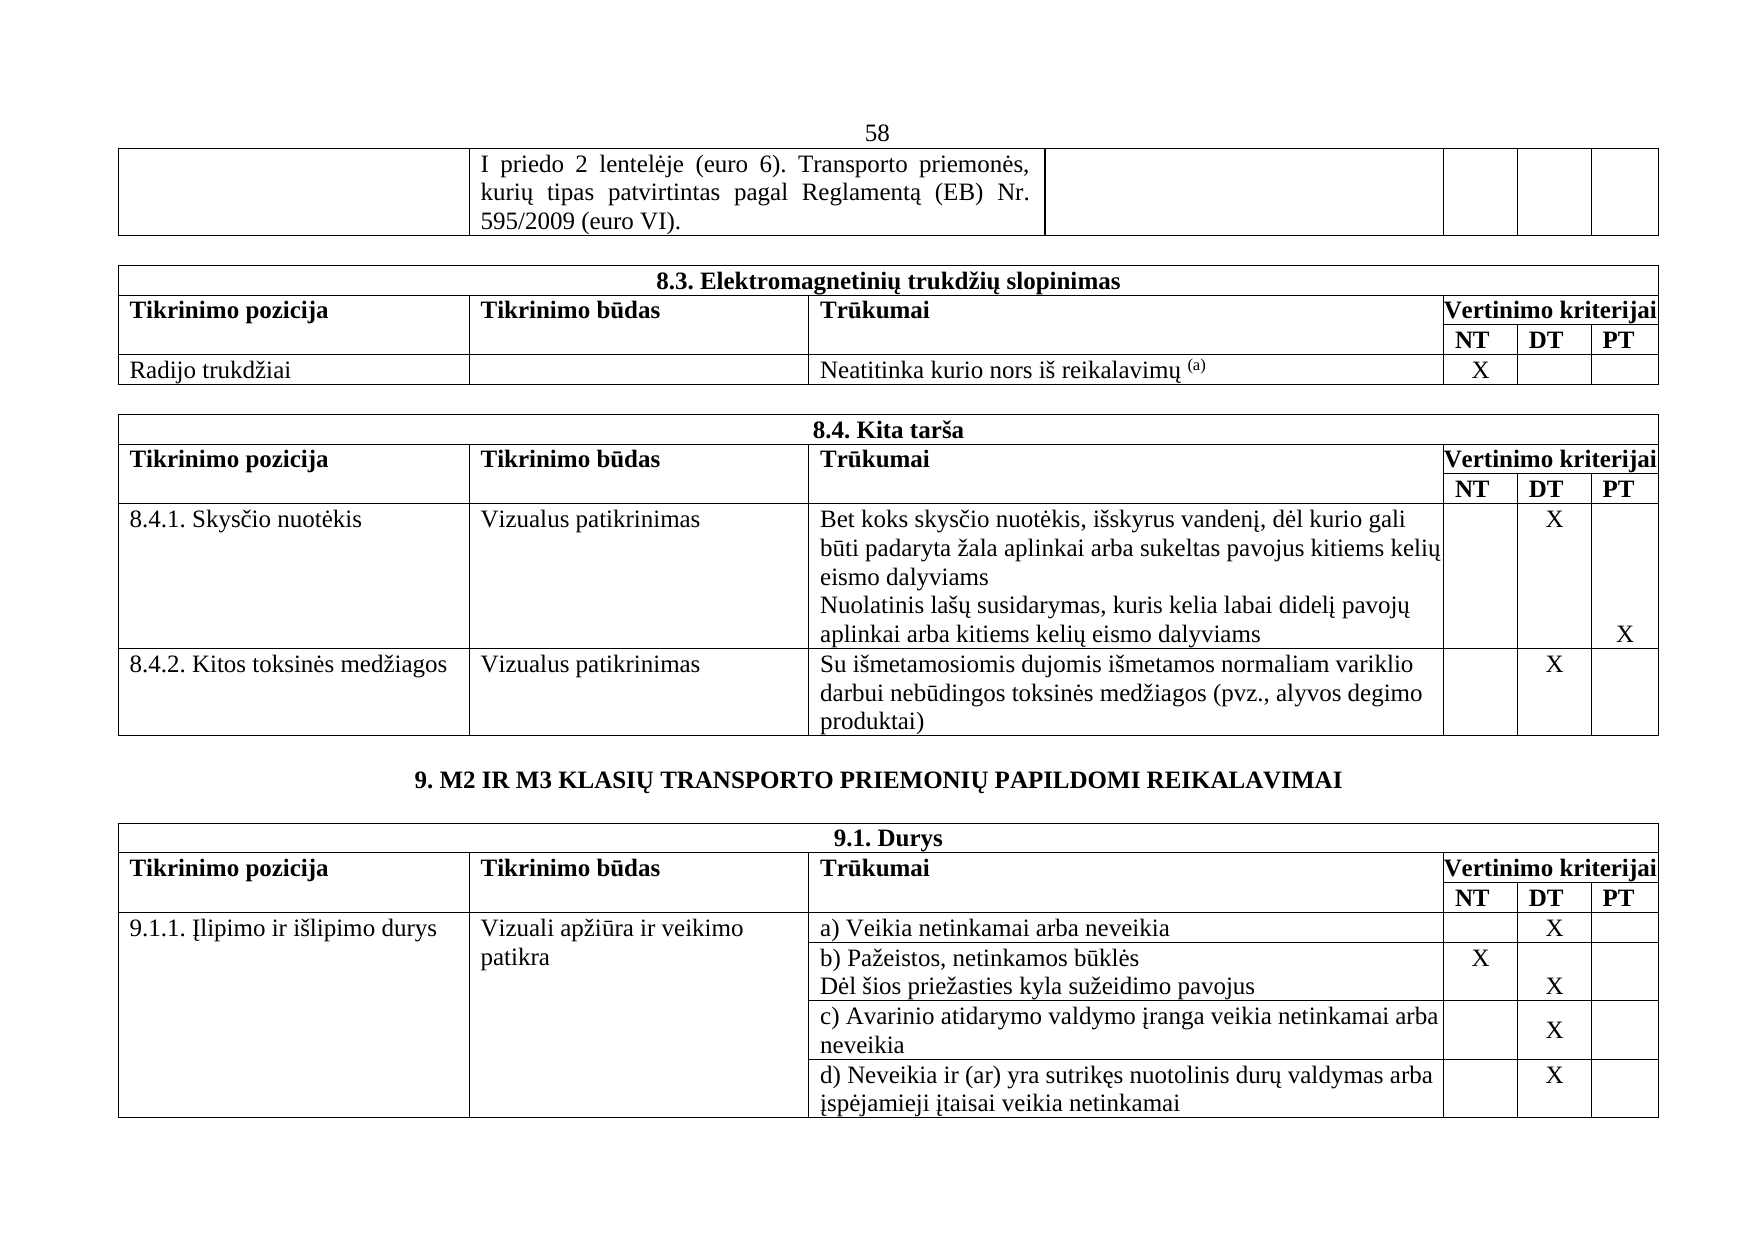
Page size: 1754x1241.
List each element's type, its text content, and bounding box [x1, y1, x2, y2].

table_cell DT [1518, 474, 1591, 503]
table_cell [1518, 149, 1591, 235]
table_cell Vizualus patikrinimas [470, 649, 808, 735]
table_cell X [1592, 504, 1658, 648]
table_cell I priedo 2 lentelėje (euro 6). Transporto priemonės, kurių tipas patvirtintas pagal Reglamentą (EB) Nr. 595/2009 (euro VI). [470, 149, 1044, 235]
table_cell [1592, 649, 1658, 735]
table_cell DT [1518, 883, 1591, 912]
table_cell PT [1592, 474, 1658, 503]
table_cell Tikrinimo pozicija [119, 296, 469, 354]
table_cell c) Avarinio atidarymo valdymo įranga veikia netinkamai arba neveikia [809, 1001, 1443, 1059]
table_cell Tikrinimo būdas [470, 445, 808, 503]
table_cell Bet koks skysčio nuotėkis, išskyrus vandenį, dėl kurio gali būti padaryta žala aplinkai arba sukeltas pavojus kitiems kelių eismo dalyviams Nuolatinis lašų susidarymas, kuris kelia labai didelį pavojų aplinkai arba kitiems kelių eismo dalyviams [809, 504, 1443, 648]
table_cell [1592, 1060, 1658, 1117]
table_cell Tikrinimo pozicija [119, 853, 469, 912]
table_cell b) Pažeistos, netinkamos būklės Dėl šios priežasties kyla sužeidimo pavojus [809, 943, 1443, 1000]
table_cell [1444, 504, 1517, 648]
table_cell [470, 355, 808, 384]
table_cell [1046, 149, 1443, 235]
table_cell [1444, 149, 1517, 235]
table_header 8.4. Kita tarša [119, 415, 1658, 443]
table_cell a) Veikia netinkamai arba neveikia [809, 913, 1443, 942]
table_cell [1592, 149, 1658, 235]
table_cell NT [1444, 883, 1517, 912]
table_header 8.3. Elektromagnetinių trukdžių slopinimas [119, 266, 1658, 294]
table_cell [1444, 649, 1517, 735]
table_cell [119, 149, 469, 235]
table_cell [1592, 943, 1658, 1000]
table_cell NT [1444, 474, 1517, 503]
table_cell X [1518, 1001, 1591, 1059]
table_cell d) Neveikia ir (ar) yra sutrikęs nuotolinis durų valdymas arba įspėjamieji įtaisai veikia netinkamai [809, 1060, 1443, 1117]
table_cell [1444, 1001, 1517, 1059]
table_cell Vizualus patikrinimas [470, 504, 808, 648]
table_header 9.1. Durys [119, 824, 1658, 852]
table_cell PT [1592, 883, 1658, 912]
table_cell Tikrinimo būdas [470, 296, 808, 354]
table_cell Neatitinka kurio nors iš reikalavimų (a) [809, 355, 1443, 384]
table_cell 8.4.1. Skysčio nuotėkis [119, 504, 469, 648]
table_cell X [1518, 649, 1591, 735]
table_cell X [1518, 1060, 1591, 1117]
table_cell Su išmetamosiomis dujomis išmetamos normaliam variklio darbui nebūdingos toksinės medžiagos (pvz., alyvos degimo produktai) [809, 649, 1443, 735]
table_cell DT [1518, 325, 1591, 354]
table_cell [1444, 1060, 1517, 1117]
table_cell [1592, 913, 1658, 942]
table_cell Tikrinimo pozicija [119, 445, 469, 503]
table_cell Trūkumai [809, 853, 1443, 912]
table_cell Radijo trukdžiai [119, 355, 469, 384]
table_cell Vertinimo kriterijai [1444, 296, 1658, 324]
table_cell X [1444, 355, 1517, 384]
text 9. M2 IR M3 KLASIŲ TRANSPORTO PRIEMONIŲ PAPILDOMI REIKALAVIMAI [118, 765, 1639, 794]
table_cell 9.1.1. Įlipimo ir išlipimo durys [119, 913, 469, 1117]
table_cell PT [1592, 325, 1658, 354]
table_cell [1518, 355, 1591, 384]
table_cell Trūkumai [809, 445, 1443, 503]
table_cell Vertinimo kriterijai [1444, 445, 1658, 473]
table_cell X [1444, 943, 1517, 1000]
table_cell Vizuali apžiūra ir veikimo patikra [470, 913, 808, 1117]
table_cell X [1518, 504, 1591, 648]
table_cell X [1518, 913, 1591, 942]
table_cell [1592, 355, 1658, 384]
table_cell Tikrinimo būdas [470, 853, 808, 912]
table_cell 8.4.2. Kitos toksinės medžiagos [119, 649, 469, 735]
table_cell NT [1444, 325, 1517, 354]
table_cell Trūkumai [809, 296, 1443, 354]
table_cell Vertinimo kriterijai [1444, 853, 1658, 882]
table_cell X [1518, 943, 1591, 1000]
table_cell [1444, 913, 1517, 942]
table_cell [1592, 1001, 1658, 1059]
